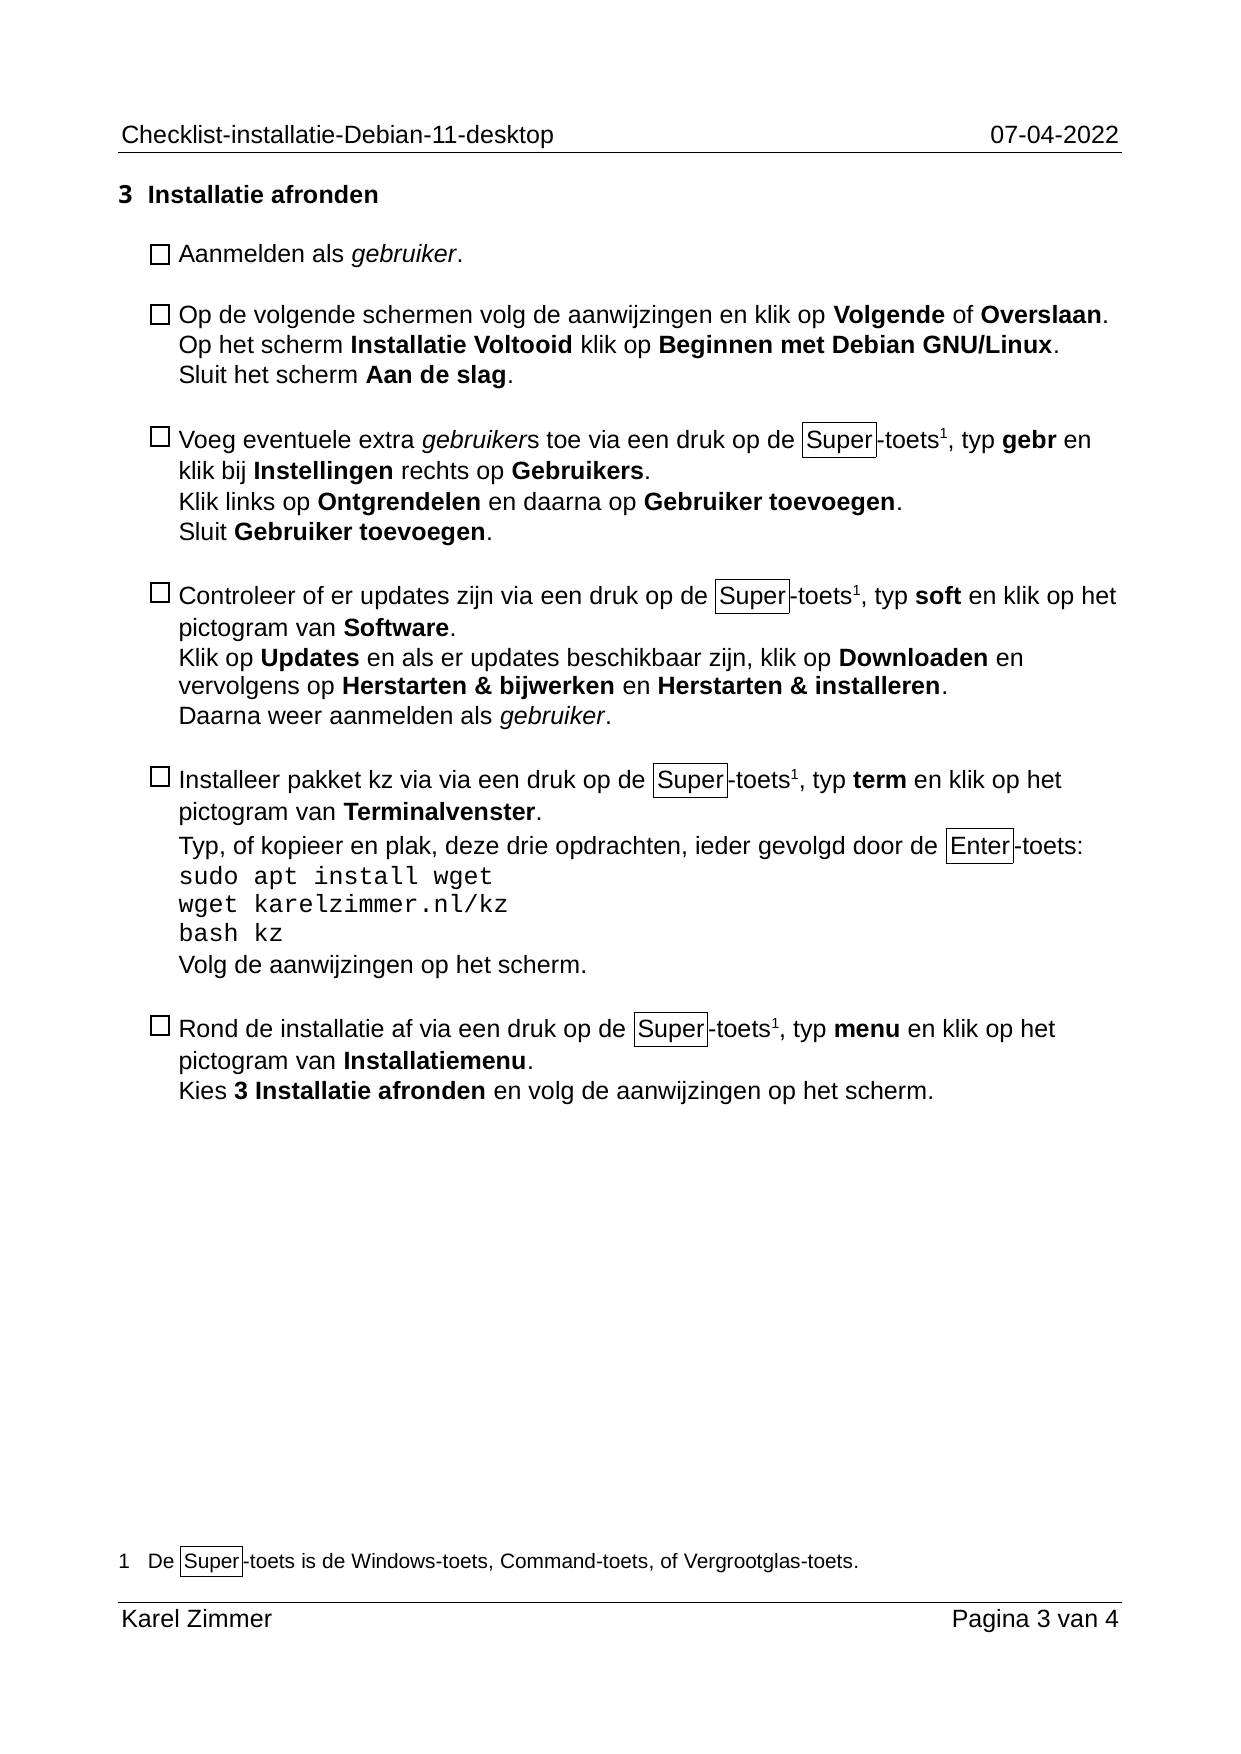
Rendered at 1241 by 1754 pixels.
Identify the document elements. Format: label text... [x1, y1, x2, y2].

table_cell [141, 643, 177, 701]
table_cell Installeer pakket kz via via een druk op de Super-toets1, typ term en klik op het pictogram van Terminalvenster. [177, 762, 1121, 827]
table_cell [141, 517, 177, 547]
table_cell [141, 1011, 177, 1076]
table_cell Op het scherm Installatie Voltooid klik op Beginnen met Debian GNU/Linux. [177, 330, 1121, 360]
table_cell [177, 269, 1121, 300]
table_cell [141, 421, 177, 486]
table_cell [141, 577, 177, 643]
table_header Aanmelden als gebruiker. [177, 239, 1121, 269]
table_cell [177, 731, 1121, 762]
table_cell [141, 391, 177, 421]
table_cell Klik links op Ontgrendelen en daarna op Gebruiker toevoegen. [177, 486, 1121, 517]
table_cell Typ, of kopieer en plak, deze drie opdrachten, ieder gevolgd door de Enter-toets: sudo apt install wget wget karelzimmer.nl/kz bash kz [177, 827, 1121, 950]
table_cell Volg de aanwijzingen op het scherm. [177, 950, 1121, 980]
table_cell [177, 980, 1121, 1011]
list Installatie afronden [118, 177, 1122, 211]
table_header [141, 239, 177, 269]
table_cell [141, 980, 177, 1011]
table_cell [141, 486, 177, 517]
table_cell [141, 762, 177, 827]
table_cell [141, 950, 177, 980]
table_cell [177, 391, 1121, 421]
table_cell [141, 269, 177, 300]
table_cell Klik op Updates en als er updates beschikbaar zijn, klik op Downloaden en vervolgens op Herstarten & bijwerken en Herstarten & installeren. [177, 643, 1121, 701]
table_cell [141, 300, 177, 330]
table_cell [141, 547, 177, 577]
table_cell Controleer of er updates zijn via een druk op de Super-toets1, typ soft en klik op het pictogram van Software. [177, 577, 1121, 643]
table_cell [141, 330, 177, 360]
table_cell Kies 3 Installatie afronden en volg de aanwijzingen op het scherm. [177, 1076, 1121, 1106]
table_cell Voeg eventuele extra gebruikers toe via een druk op de Super-toets, typ gebr en klik bij Instellingen rechts op Gebruikers. [177, 421, 1121, 486]
table_cell Rond de installatie af via een druk op de Super-toets1, typ menu en klik op het pictogram van Installatiemenu. [177, 1011, 1121, 1076]
table_cell Sluit het scherm Aan de slag. [177, 360, 1121, 391]
table_cell [141, 731, 177, 762]
table_cell [177, 547, 1121, 577]
table_cell Daarna weer aanmelden als gebruiker. [177, 701, 1121, 731]
table_cell [141, 701, 177, 731]
table_cell [141, 1076, 177, 1106]
table_cell [141, 360, 177, 391]
table_cell Op de volgende schermen volg de aanwijzingen en klik op Volgende of Overslaan. [177, 300, 1121, 330]
table_cell Sluit Gebruiker toevoegen. [177, 517, 1121, 547]
table_cell [141, 827, 177, 950]
